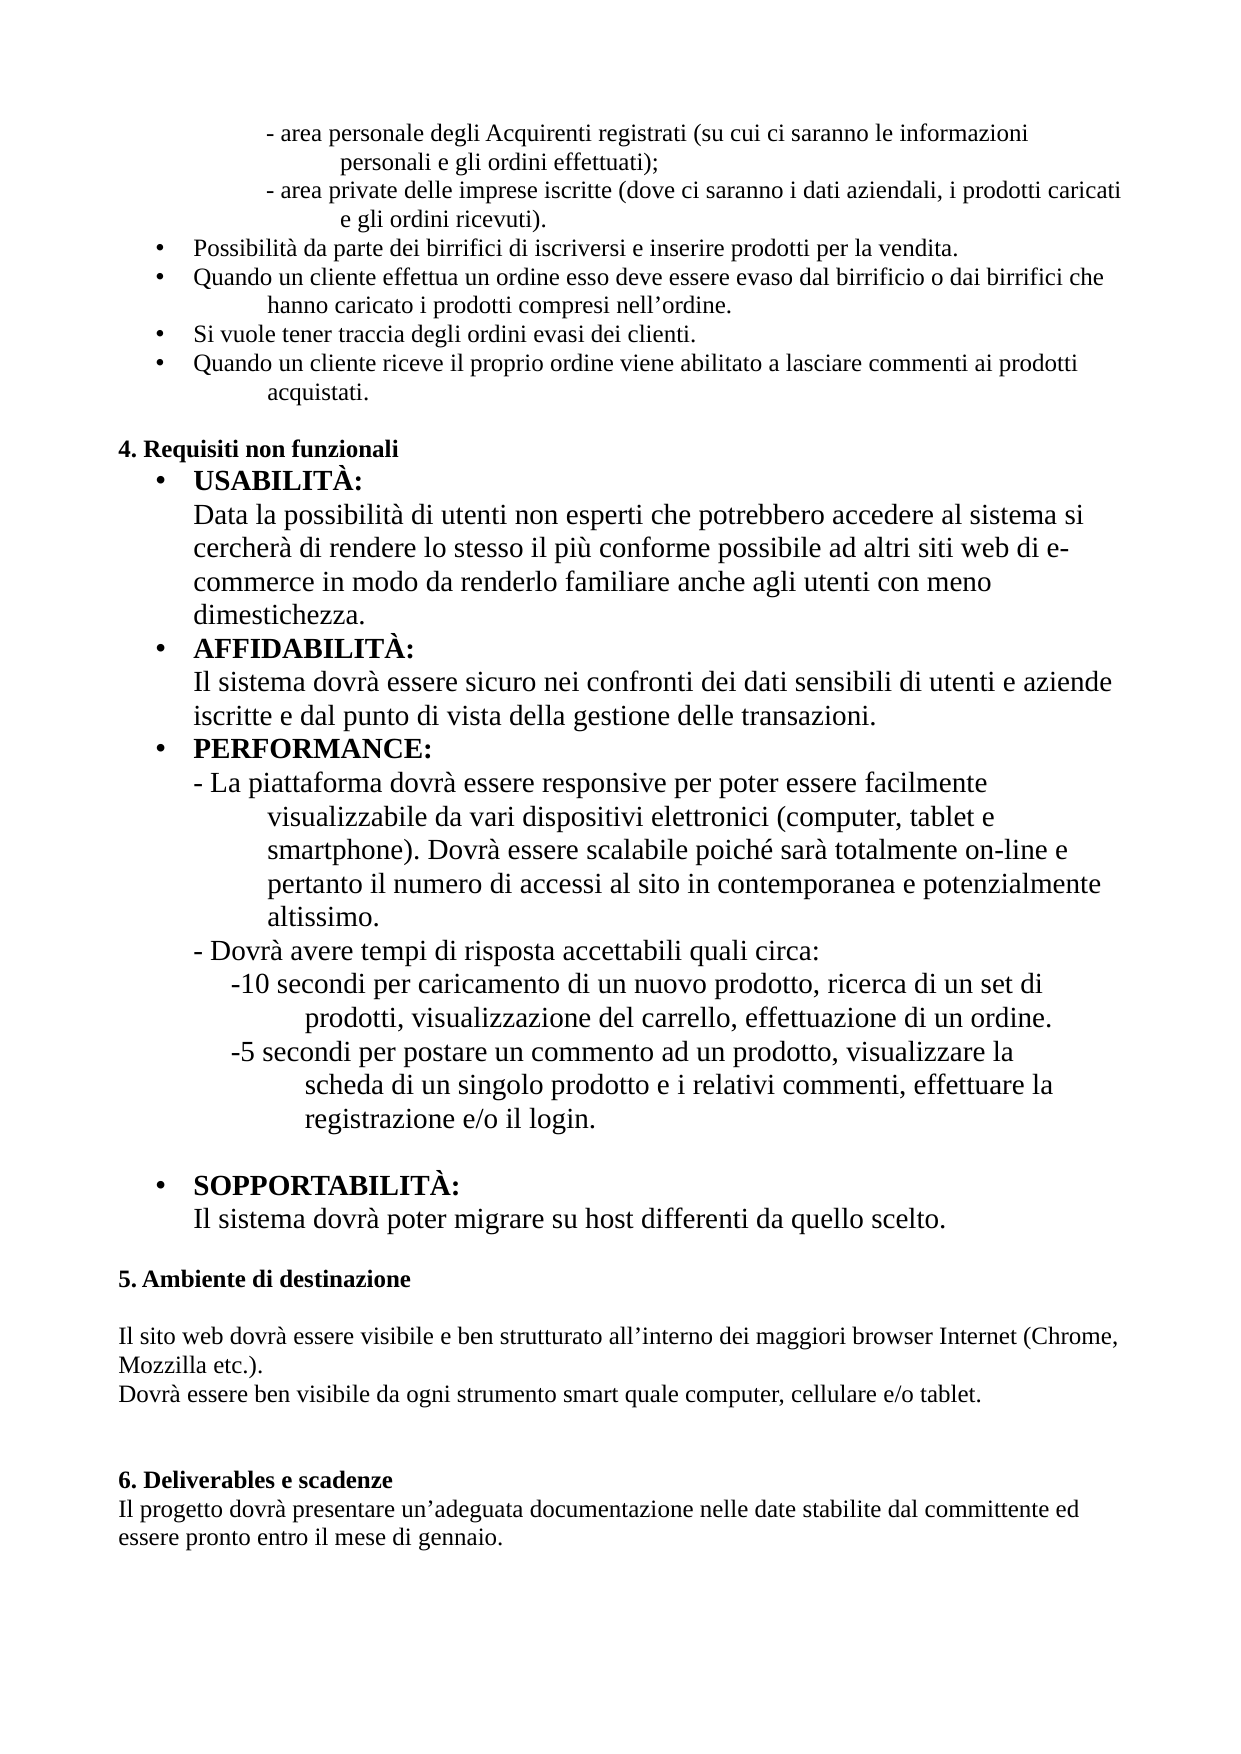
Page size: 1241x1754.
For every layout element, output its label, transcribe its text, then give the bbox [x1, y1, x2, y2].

text 5. Ambiente di destinazione [118, 1264, 1122, 1292]
text Il progetto dovrà presentare un’adeguata documentazione nelle date stabilite dal committente ed essere pronto entro il mese di gennaio. [118, 1494, 1122, 1551]
list USABILITÀ: [156, 463, 1122, 497]
list AFFIDABILITÀ: [156, 631, 1122, 664]
list Quando un cliente riceve il proprio ordine viene abilitato a lasciare commenti ai prodotti acquistati. [156, 348, 1122, 406]
list - La piattaforma dovrà essere responsive per poter essere facilmente visualizzabile da vari dispositivi elettronici (computer, tablet e smartphone). Dovrà essere scalabile poiché sarà totalmente on-line e pertanto il numero di accessi al sito in contemporanea e potenzialmente altissimo. [156, 765, 1122, 933]
text Dovrà essere ben visibile da ogni strumento smart quale computer, cellulare e/o tablet. [118, 1379, 1122, 1407]
list -5 secondi per postare un commento ad un prodotto, visualizzare la scheda di un singolo prodotto e i relativi commenti, effettuare la registrazione e/o il login. [193, 1034, 1122, 1134]
list Data la possibilità di utenti non esperti che potrebbero accedere al sistema si cercherà di rendere lo stesso il più conforme possibile ad altri siti web di e-commerce in modo da renderlo familiare anche agli utenti con meno dimestichezza. [156, 497, 1122, 631]
list -10 secondi per caricamento di un nuovo prodotto, ricerca di un set di prodotti, visualizzazione del carrello, effettuazione di un ordine. [193, 967, 1122, 1034]
list Possibilità da parte dei birrifici di iscriversi e inserire prodotti per la vendita. [156, 233, 1122, 262]
list Il sistema dovrà essere sicuro nei confronti dei dati sensibili di utenti e aziende iscritte e dal punto di vista della gestione delle transazioni. [156, 664, 1122, 732]
text - area private delle imprese iscritte (dove ci saranno i dati aziendali, i prodotti caricati e gli ordini ricevuti). [118, 176, 1122, 233]
list PERFORMANCE: [156, 732, 1122, 765]
text 6. Deliverables e scadenze [118, 1465, 1122, 1494]
text Il sito web dovrà essere visibile e ben strutturato all’interno dei maggiori browser Internet (Chrome, Mozzilla etc.). [118, 1321, 1122, 1379]
list Il sistema dovrà poter migrare su host differenti da quello scelto. [156, 1201, 1122, 1235]
list - Dovrà avere tempi di risposta accettabili quali circa: [156, 933, 1122, 967]
text 4. Requisiti non funzionali [118, 434, 1122, 463]
list Quando un cliente effettua un ordine esso deve essere evaso dal birrificio o dai birrifici che hanno caricato i prodotti compresi nell’ordine. [156, 262, 1122, 319]
list Si vuole tener traccia degli ordini evasi dei clienti. [156, 319, 1122, 348]
text - area personale degli Acquirenti registrati (su cui ci saranno le informazioni personali e gli ordini effettuati); [118, 118, 1122, 176]
list SOPPORTABILITÀ: [156, 1168, 1122, 1201]
